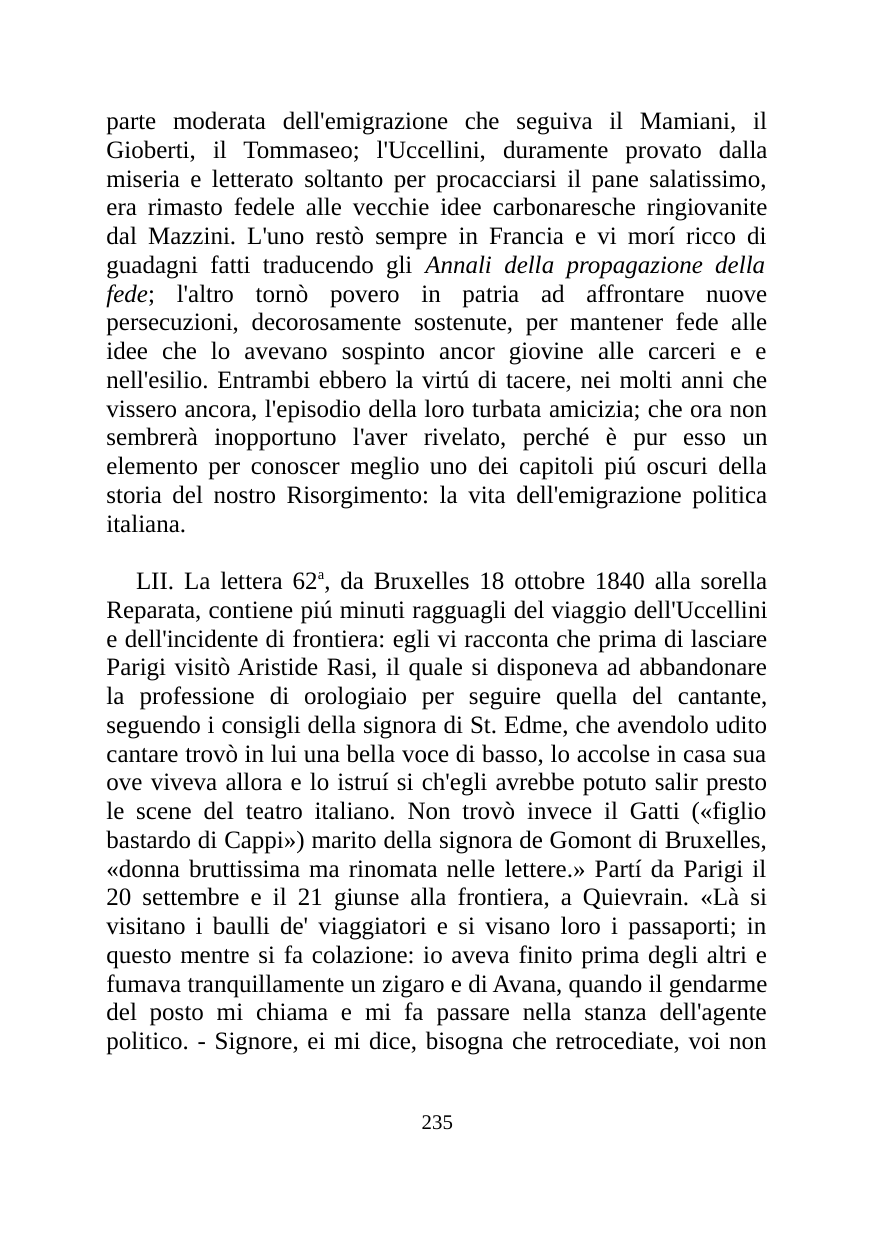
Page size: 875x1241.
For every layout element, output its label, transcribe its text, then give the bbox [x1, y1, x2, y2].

text LII. La lettera 62a, da Bruxelles 18 ottobre 1840 alla sorella Reparata, contiene piú minuti ragguagli del viaggio dell'Uccellini e dell'incidente di frontiera: egli vi racconta che prima di lasciare Parigi visitò Aristide Rasi, il quale si disponeva ad abbandonare la professione di orologiaio per seguire quella del cantante, seguendo i consigli della signora di St. Edme, che avendolo udito cantare trovò in lui una bella voce di basso, lo accolse in casa sua ove viveva allora e lo istruí si ch'egli avrebbe potuto salir presto le scene del teatro italiano. Non trovò invece il Gatti («figlio bastardo di Cappi») marito della signora de Gomont di Bruxelles, «donna bruttissima ma rinomata nelle lettere.» Partí da Parigi il 20 settembre e il 21 giunse alla frontiera, a Quievrain. «Là si visitano i baulli de' viaggiatori e si visano loro i passaporti; in questo mentre si fa colazione: io aveva finito prima degli altri e fumava tranquillamente un zigaro e di Avana, quando il gendarme del posto mi chiama e mi fa passare nella stanza dell'agente politico. - Signore, ei mi dice, bisogna che retrocediate, voi non [106, 566, 768, 1055]
text parte moderata dell'emigrazione che seguiva il Mamiani, il Gioberti, il Tommaseo; l'Uccellini, duramente provato dalla miseria e letterato soltanto per procacciarsi il pane salatissimo, era rimasto fedele alle vecchie idee carbonaresche ringiovanite dal Mazzini. L'uno restò sempre in Francia e vi morí ricco di guadagni fatti traducendo gli Annali della propagazione della fede; l'altro tornò povero in patria ad affrontare nuove persecuzioni, decorosamente sostenute, per mantener fede alle idee che lo avevano sospinto ancor giovine alle carceri e e nell'esilio. Entrambi ebbero la virtú di tacere, nei molti anni che vissero ancora, l'episodio della loro turbata amicizia; che ora non sembrerà inopportuno l'aver rivelato, perché è pur esso un elemento per conoscer meglio uno dei capitoli piú oscuri della storia del nostro Risorgimento: la vita dell'emigrazione politica italiana. [106, 106, 768, 537]
